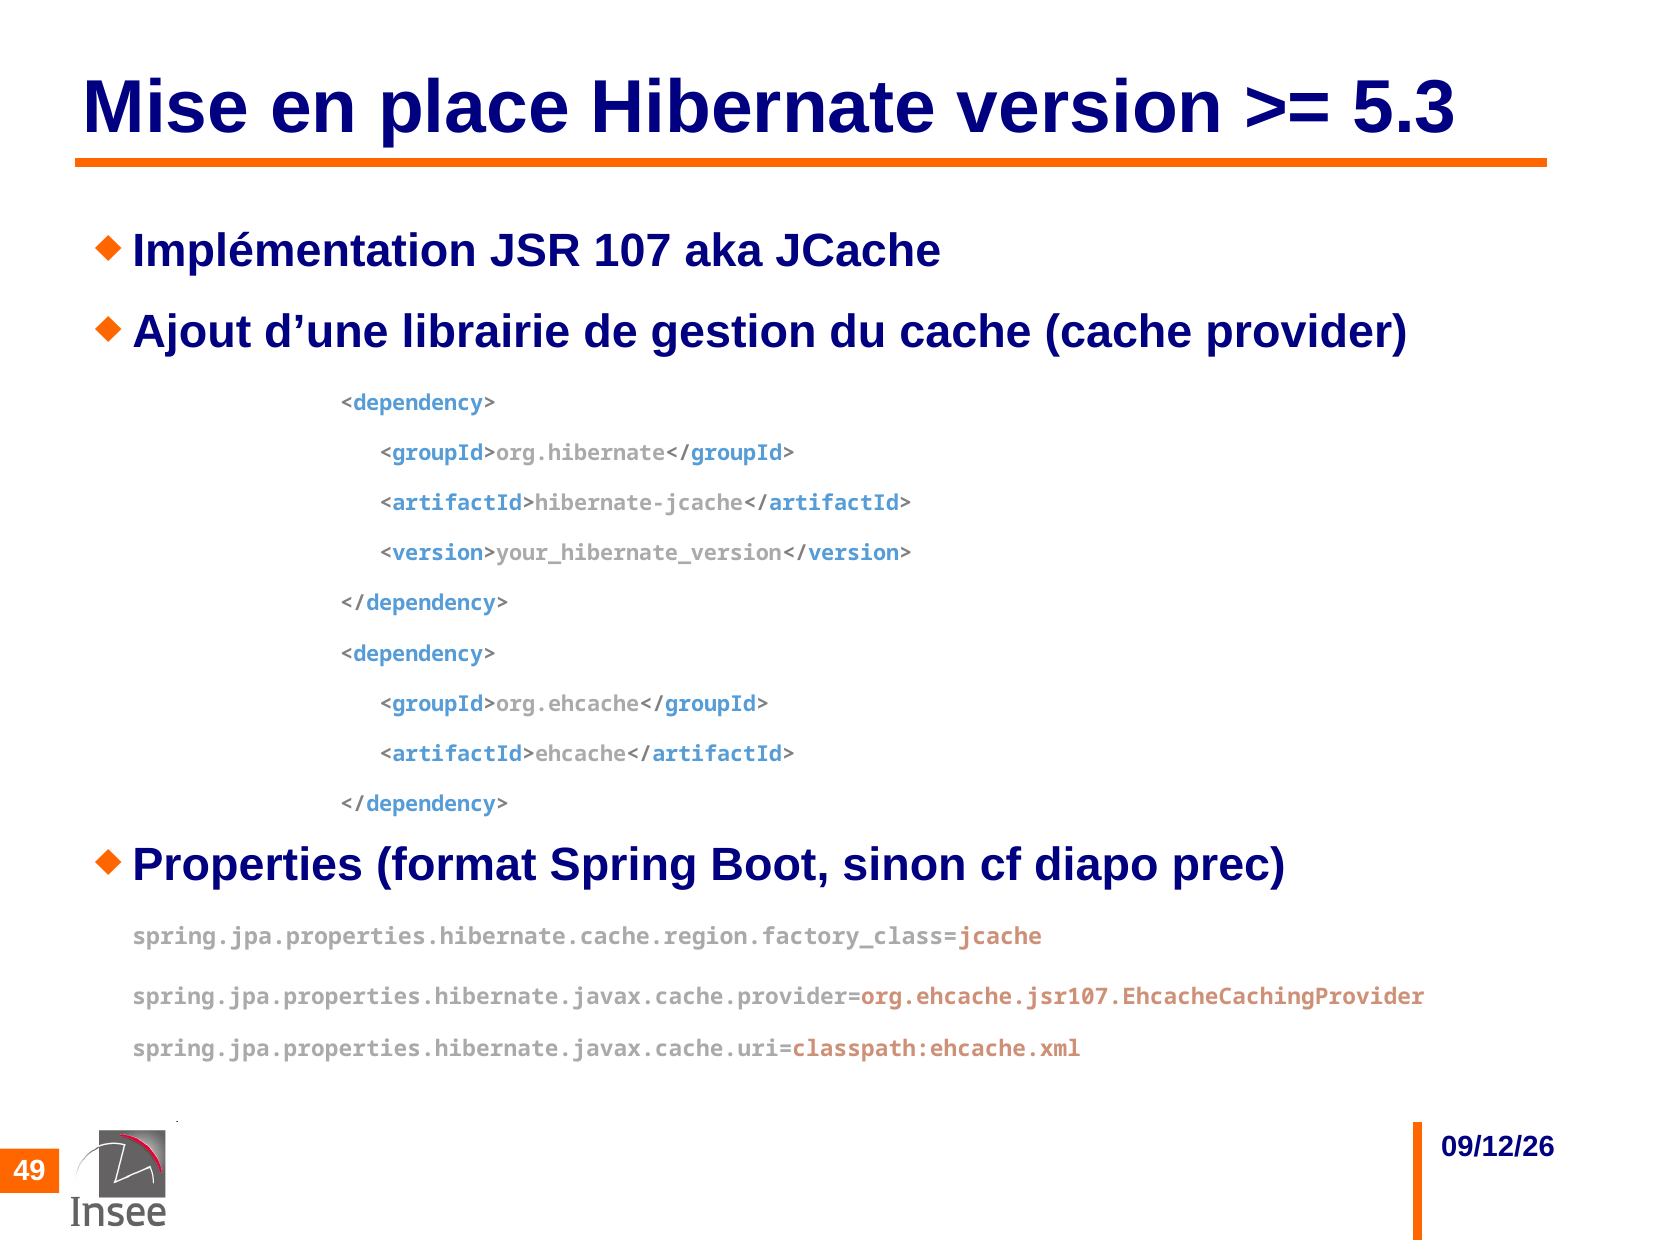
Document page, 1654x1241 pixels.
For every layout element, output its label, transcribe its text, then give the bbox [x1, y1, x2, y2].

picture [62, 1121, 178, 1241]
title Mise en place Hibernate version >= 5.3 [82, 49, 1619, 163]
list Implémentation JSR 107 aka JCache Ajout d’une librairie de gestion du cache (cache provider) <dependency> <groupId>org.hibernate</groupId> <artifactId>hibernate-jcache</artifactId> <version>your_hibernate_version</version> </dependency> <dependency> <groupId>org.ehcache</groupId> <artifactId>ehcache</artifactId> </dependency> Properties (format Spring Boot, sinon cf diapo prec) spring.jpa.properties.hibernate.cache.region.factory_class=jcache spring.jpa.properties.hibernate.javax.cache.provider=org.ehcache.jsr107.EhcacheCachingProvider spring.jpa.properties.hibernate.javax.cache.uri=classpath:ehcache.xml [82, 224, 1571, 1063]
